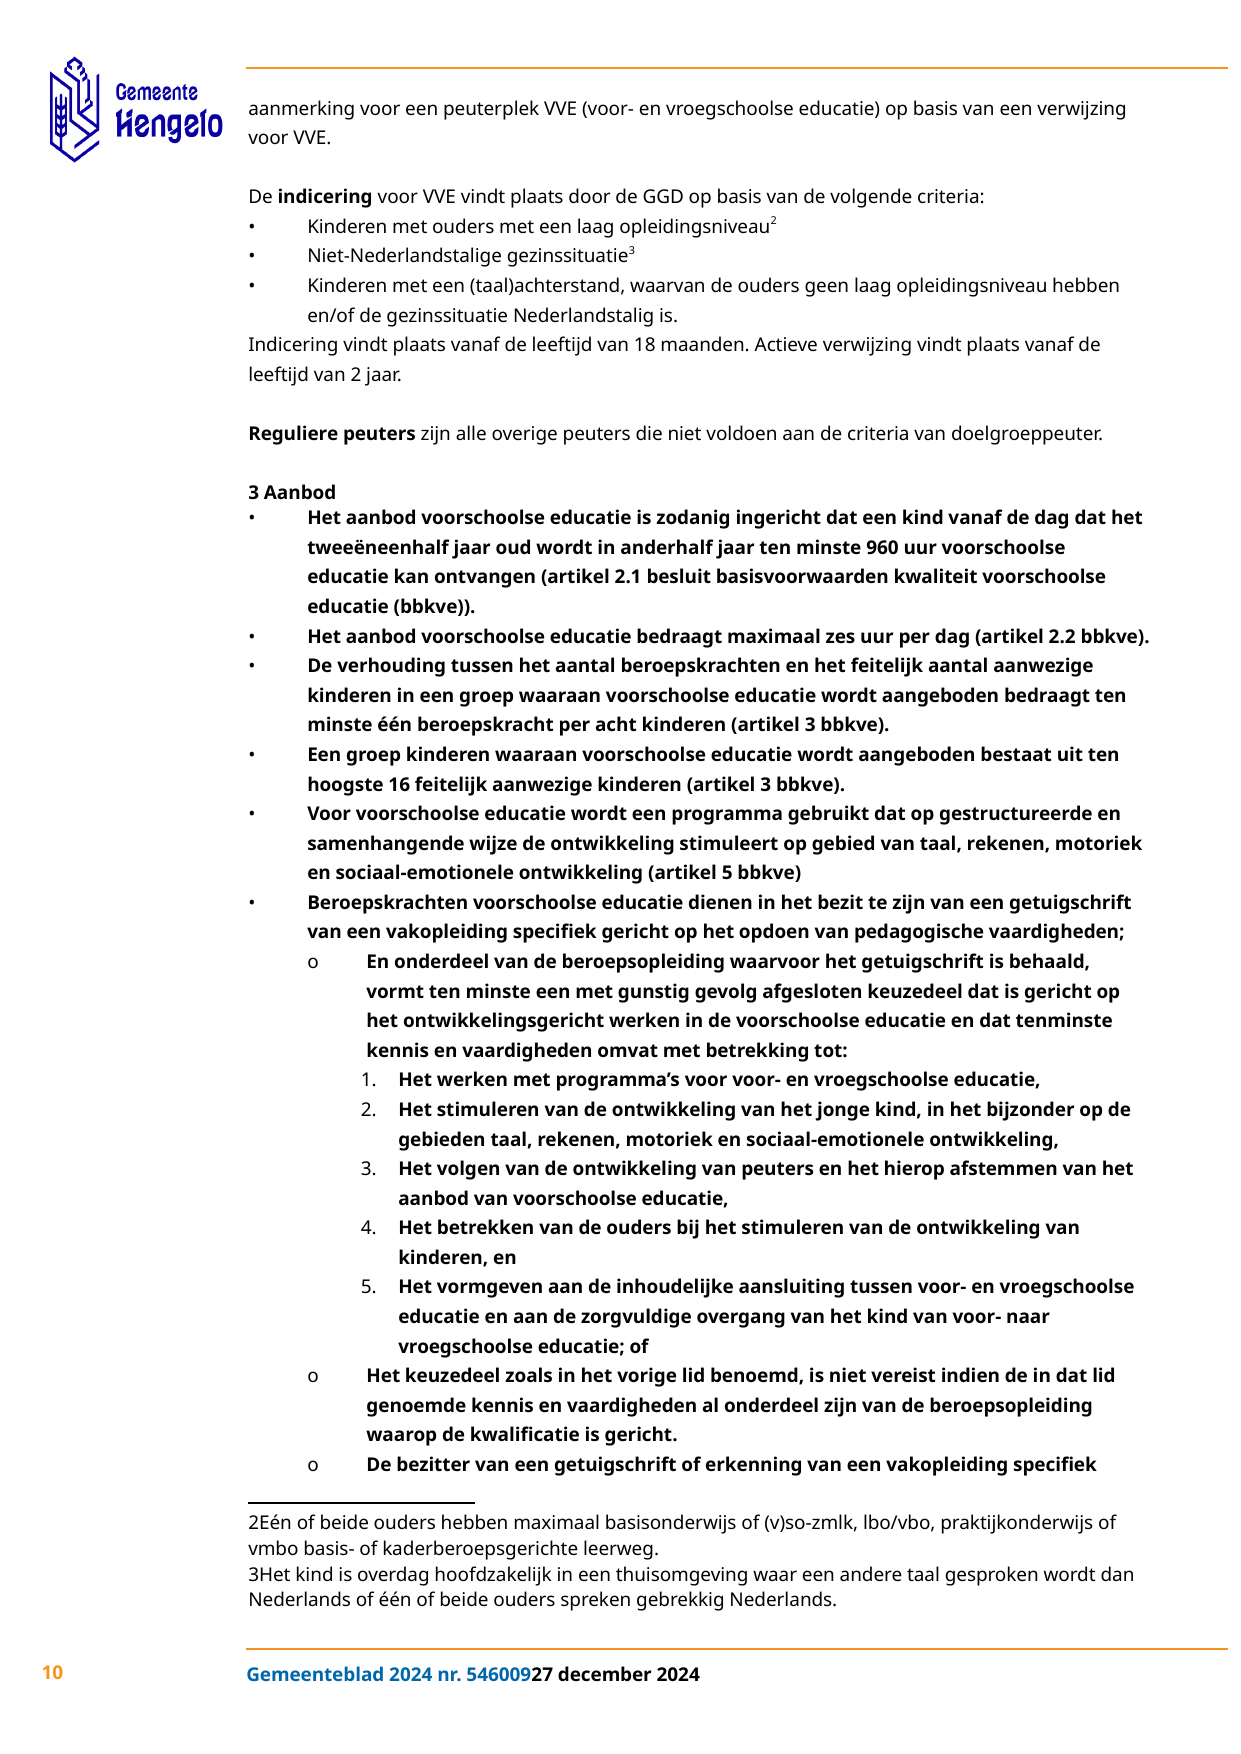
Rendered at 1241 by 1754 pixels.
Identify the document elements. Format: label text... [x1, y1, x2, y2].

table_cell Het aanbod voorschoolse educatie is zodanig ingericht dat een kind vanaf de dag dat het tweeëneenhalf jaar oud wordt in anderhalf jaar ten minste 960 uur voorschoolse educatie kan ontvangen (artikel 2.1 besluit basisvoorwaarden kwaliteit voorschoolse educatie (bbkve)). Het aanbod voorschoolse educatie bedraagt maximaal zes uur per dag (artikel 2.2 bbkve). De verhouding tussen het aantal beroepskrachten en het feitelijk aantal aanwezige kinderen in een groep waaraan voorschoolse educatie wordt aangeboden bedraagt ten minste één beroepskracht per acht kinderen (artikel 3 bbkve). Een groep kinderen waaraan voorschoolse educatie wordt aangeboden bestaat uit ten hoogste 16 feitelijk aanwezige kinderen (artikel 3 bbkve). Voor voorschoolse educatie wordt een programma gebruikt dat op gestructureerde en samenhangende wijze de ontwikkeling stimuleert op gebied van taal, rekenen, motoriek en sociaal-emotionele ontwikkeling (artikel 5 bbkve) Beroepskrachten voorschoolse educatie dienen in het bezit te zijn van een getuigschrift van een vakopleiding specifiek gericht op het opdoen van pedagogische vaardigheden; En onderdeel van de beroepsopleiding waarvoor het getuigschrift is behaald, vormt ten minste een met gunstig gevolg afgesloten keuzedeel dat is gericht op het ontwikkelingsgericht werken in de voorschoolse educatie en dat tenminste kennis en vaardigheden omvat met betrekking tot: Het werken met programma’s voor voor- en vroegschoolse educatie, Het stimuleren van de ontwikkeling van het jonge kind, in het bijzonder op de gebieden taal, rekenen, motoriek en sociaal-emotionele ontwikkeling, Het volgen van de ontwikkeling van peuters en het hierop afstemmen van het aanbod van voorschoolse educatie, Het betrekken van de ouders bij het stimuleren van de ontwikkeling van kinderen, en Het vormgeven aan de inhoudelijke aansluiting tussen voor- en vroegschoolse educatie en aan de zorgvuldige overgang van het kind van voor- naar vroegschoolse educatie; of Het keuzedeel zoals in het vorige lid benoemd, is niet vereist indien de in dat lid genoemde kennis en vaardigheden al onderdeel zijn van de beroepsopleiding waarop de kwalificatie is gericht. De bezitter van een getuigschrift of erkenning van een vakopleiding specifiek [248, 505, 1152, 1477]
picture [41, 47, 231, 172]
table_cell aanmerking voor een peuterplek VVE (voor- en vroegschoolse educatie) op basis van een verwijzing voor VVE. De indicering voor VVE vindt plaats door de GGD op basis van de volgende criteria: Kinderen met ouders met een laag opleidingsniveau Niet-Nederlandstalige gezinssituatie Kinderen met een (taal)achterstand, waarvan de ouders geen laag opleidingsniveau hebben en/of de gezinssituatie Nederlandstalig is. Indicering vindt plaats vanaf de leeftijd van 18 maanden. Actieve verwijzing vindt plaats vanaf de leeftijd van 2 jaar. Reguliere peuters zijn alle overige peuters die niet voldoen aan de criteria van doelgroeppeuter. [248, 95, 1152, 446]
table_header 3 Aanbod [248, 479, 1152, 504]
